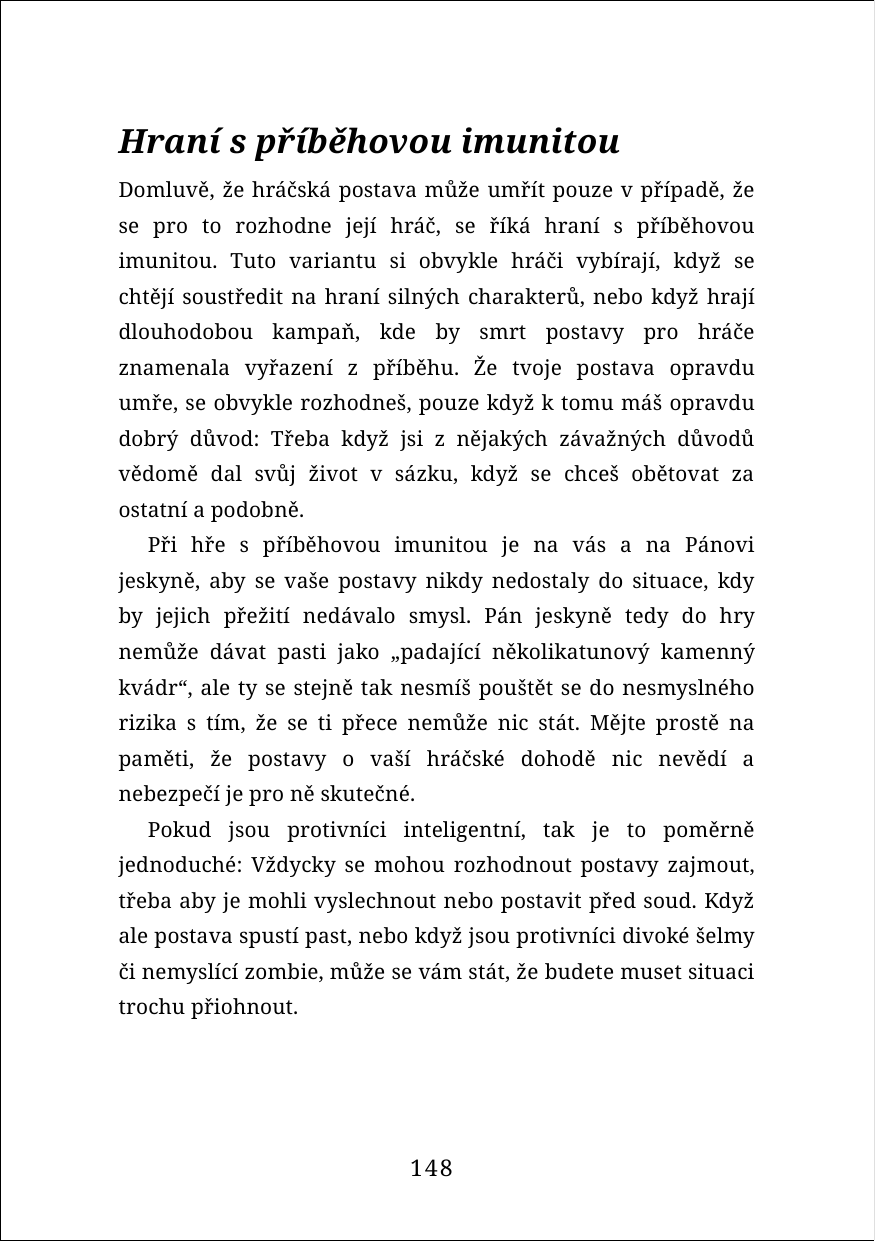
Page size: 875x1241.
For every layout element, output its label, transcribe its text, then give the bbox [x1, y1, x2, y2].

text Domluvě, že hráčská postava může umřít pouze v případě, že se pro to rozhodne její hráč, se říká hraní s příběhovou imunitou. Tuto variantu si obvykle hráči vybírají, když se chtějí soustředit na hraní silných charakterů, nebo když hrají dlouhodobou kampaň, kde by smrt postavy pro hráče znamenala vyřazení z příběhu. Že tvoje postava opravdu umře, se obvykle rozhodneš, pouze když k tomu máš opravdu dobrý důvod: Třeba když jsi z nějakých závažných důvodů vědomě dal svůj život v sázku, když se chceš obětovat za ostatní a podobně. Při hře s příběhovou imunitou je na vás a na Pánovi jeskyně, aby se vaše postavy nikdy nedostaly do situace, kdy by jejich přežití nedávalo smysl. Pán jeskyně tedy do hry nemůže dávat pasti jako „padající několikatunový kamenný kvádr“, ale ty se stejně tak nesmíš pouštět se do nesmyslného rizika s tím, že se ti přece nemůže nic stát. Mějte prostě na paměti, že postavy o vaší hráčské dohodě nic nevědí a nebezpečí je pro ně skutečné. Pokud jsou protivníci inteligentní, tak je to poměrně jednoduché: Vždycky se mohou rozhodnout postavy zajmout, třeba aby je mohli vyslechnout nebo postavit před soud. Když ale postava spustí past, nebo když jsou protivníci divoké šelmy či nemyslící zombie, může se vám stát, že budete muset situaci trochu přiohnout. [118, 175, 756, 1021]
subtitle Hraní s příběhovou imunitou [118, 118, 756, 164]
